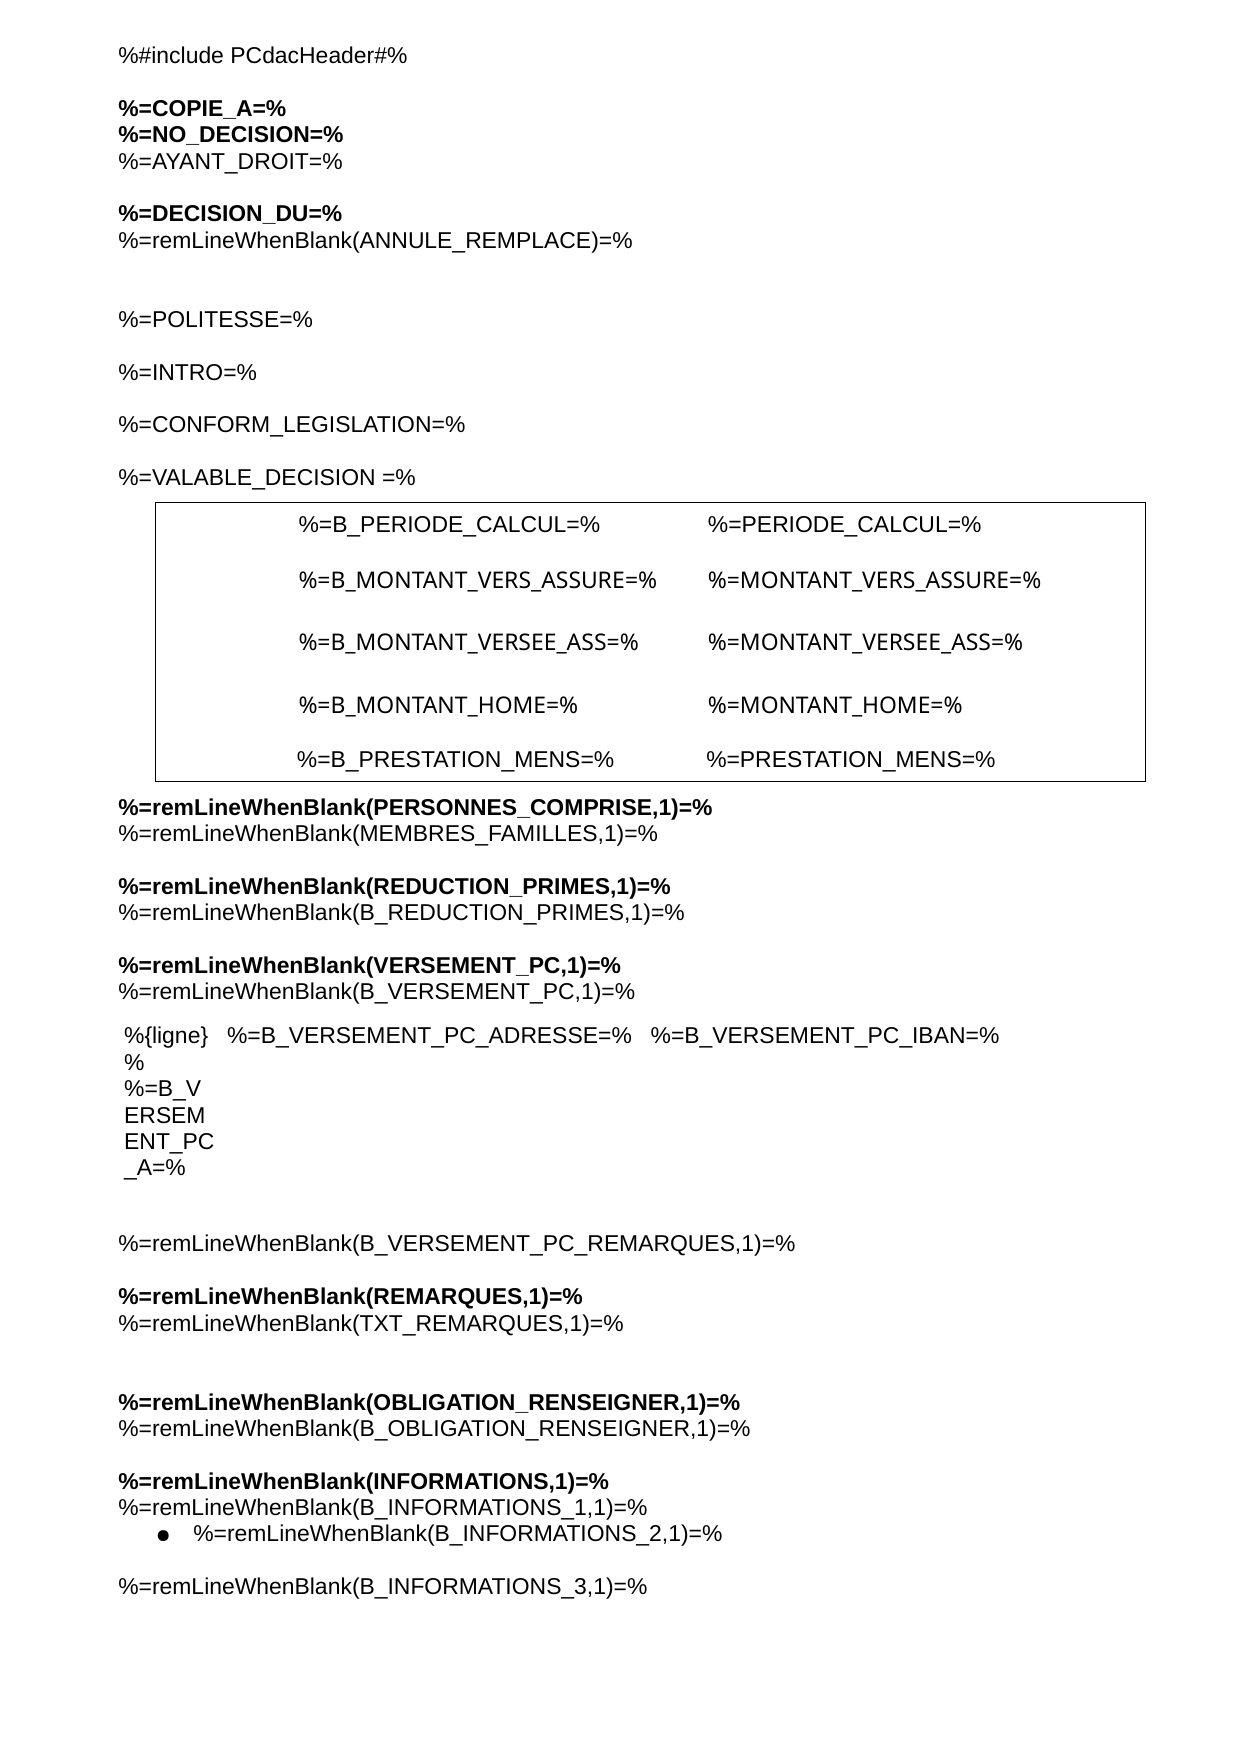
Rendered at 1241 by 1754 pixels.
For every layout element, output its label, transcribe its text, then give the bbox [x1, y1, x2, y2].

text %=remLineWhenBlank(INFORMATIONS,1)=% [118, 1468, 1182, 1494]
text %=B_MONTANT_HOME=% %=MONTANT_HOME=% [164, 689, 1136, 720]
text %=remLineWhenBlank(ANNULE_REMPLACE)=% [118, 227, 1182, 253]
text %=B_PRESTATION_MENS=% %=PRESTATION_MENS=% [164, 746, 1136, 773]
text %=CONFORM_LEGISLATION=% [118, 411, 1182, 437]
table_cell %=B_VERSEMENT_PC_IBAN=% [645, 1017, 1182, 1213]
text %=remLineWhenBlank(REDUCTION_PRIMES,1)=% [118, 873, 1182, 899]
text %=B_PERIODE_CALCUL=% %=PERIODE_CALCUL=% [164, 511, 1136, 537]
text %=remLineWhenBlank(B_INFORMATIONS_1,1)=% [118, 1494, 1182, 1520]
text %=AYANT_DROIT=% [118, 148, 1182, 174]
text %=remLineWhenBlank(B_VERSEMENT_PC,1)=% [118, 978, 1182, 1004]
text %=POLITESSE=% [118, 306, 1182, 358]
text %=INTRO=% [118, 358, 1182, 385]
text %=B_MONTANT_VERSEE_ASS=% %=MONTANT_VERSEE_ASS=% [164, 626, 1136, 657]
text %=remLineWhenBlank(VERSEMENT_PC,1)=% [118, 952, 1182, 978]
table_cell %{ligne}%%=B_VERSEMENT_PC_A=% [118, 1017, 221, 1213]
text %=remLineWhenBlank(B_INFORMATIONS_3,1)=% [118, 1573, 1182, 1599]
text %=remLineWhenBlank(TXT_REMARQUES,1)=% [118, 1309, 1182, 1336]
text %=COPIE_A=% [118, 95, 1182, 121]
text %=VALABLE_DECISION =% [118, 464, 1182, 490]
text %=remLineWhenBlank(OBLIGATION_RENSEIGNER,1)=% [118, 1388, 1182, 1415]
text %=remLineWhenBlank(MEMBRES_FAMILLES,1)=% [118, 820, 1182, 846]
text %=NO_DECISION=% [118, 121, 1182, 148]
text %=remLineWhenBlank(B_OBLIGATION_RENSEIGNER,1)=% [118, 1415, 1182, 1441]
text %=remLineWhenBlank(B_VERSEMENT_PC_REMARQUES,1)=% [118, 1230, 1182, 1257]
text %=remLineWhenBlank(REMARQUES,1)=% [118, 1283, 1182, 1309]
table_cell %=B_VERSEMENT_PC_ADRESSE=% [221, 1017, 644, 1213]
text %#include PCdacHeader#% [118, 42, 1182, 68]
text %=remLineWhenBlank(B_REDUCTION_PRIMES,1)=% [118, 899, 1182, 925]
text %=remLineWhenBlank(PERSONNES_COMPRISE,1)=% [118, 490, 1182, 820]
text %=DECISION_DU=% [118, 200, 1182, 227]
list %=remLineWhenBlank(B_INFORMATIONS_2,1)=% [156, 1520, 1182, 1547]
text %=B_MONTANT_VERS_ASSURE=% %=MONTANT_VERS_ASSURE=% [164, 564, 1136, 595]
